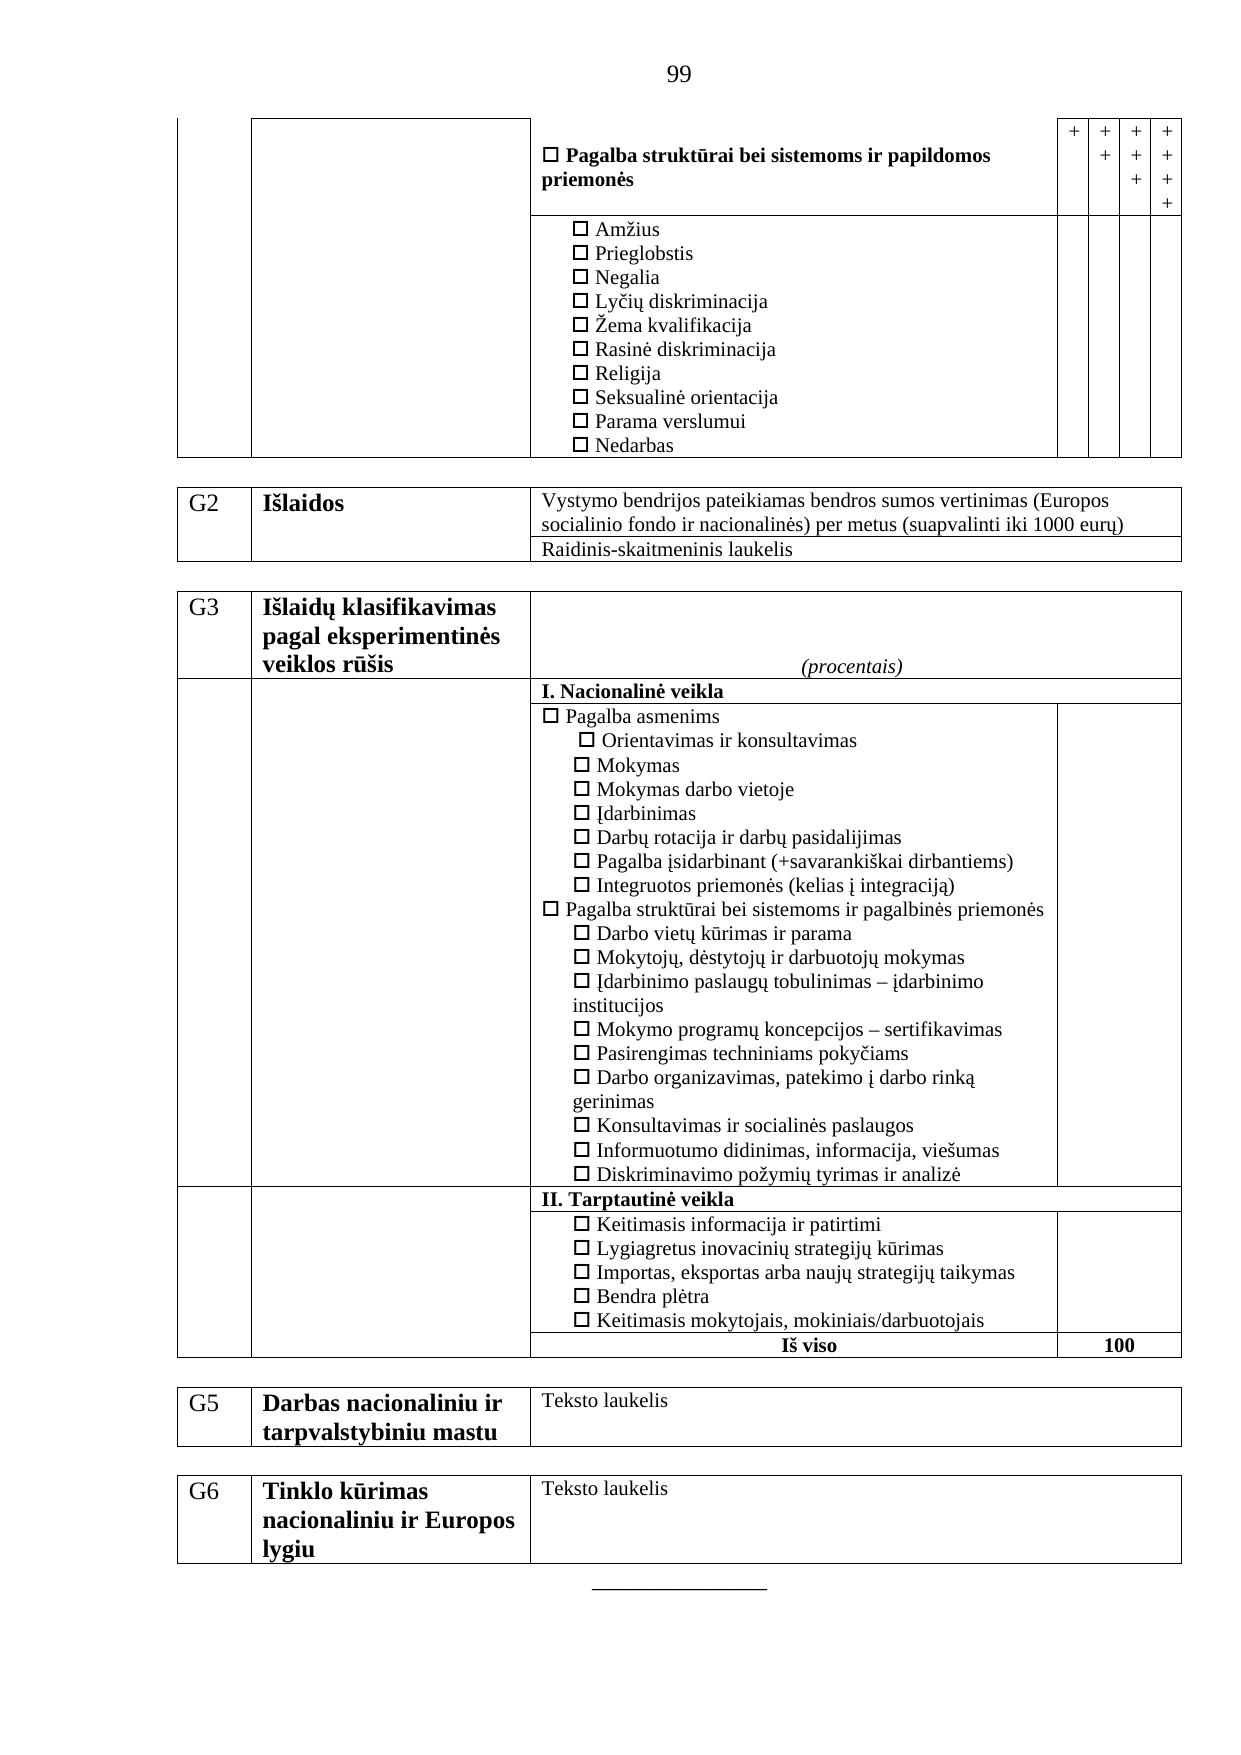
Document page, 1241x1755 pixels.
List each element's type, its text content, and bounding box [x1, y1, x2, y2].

table_cell [1057, 1187, 1181, 1211]
table_header G2 [178, 488, 251, 536]
table_cell [178, 703, 251, 728]
table_cell [531, 921, 561, 1186]
table_cell [531, 1212, 561, 1332]
table_cell [252, 1187, 530, 1211]
table_cell 100 [1058, 1333, 1181, 1357]
table_cell [1151, 216, 1181, 457]
table_cell [1089, 216, 1119, 457]
table_cell  Amžius  Prieglobstis  Negalia  Lyčių diskriminacija  Žema kvalifikacija  Rasinė diskriminacija  Religija  Seksualinė orientacija  Parama verslumui  Nedarbas [560, 216, 1057, 457]
table_cell [1058, 897, 1181, 921]
table_cell  Pagalba struktūrai bei sistemoms ir pagalbinės priemonės [531, 897, 1057, 921]
table_cell Raidinis-skaitmeninis laukelis [531, 537, 1181, 561]
table_header (procentais) [531, 592, 1181, 678]
table_cell [531, 729, 561, 897]
table_header Vystymo bendrijos pateikiamas bendros sumos vertinimas (Europos socialinio fondo ir nacionalinės) per metus (suapvalinti iki 1000 eurų) [531, 488, 1181, 536]
table_header G6 [178, 1476, 251, 1563]
table_header Išlaidos [252, 488, 530, 536]
table_cell [252, 1211, 530, 1332]
table_cell [531, 216, 560, 457]
table_cell [178, 897, 251, 921]
table_cell Iš viso [561, 1333, 1057, 1357]
table_header Teksto laukelis [531, 1476, 1181, 1563]
table_cell [252, 921, 530, 1186]
table_header G3 [178, 592, 251, 678]
table_header G5 [178, 1388, 251, 1446]
table_cell [178, 921, 251, 1186]
table_cell II. Tarptautinė veikla [531, 1187, 1057, 1211]
table_cell [1058, 1212, 1181, 1332]
table_cell [1058, 216, 1088, 457]
table_cell [252, 119, 530, 457]
table_cell [1058, 704, 1181, 728]
table_cell [1120, 216, 1150, 457]
table_cell [252, 703, 530, 728]
table_cell [178, 1187, 251, 1211]
table_cell  Darbo vietų kūrimas ir parama  Mokytojų, dėstytojų ir darbuotojų mokymas  Įdarbinimo paslaugų tobulinimas – įdarbinimo institucijos  Mokymo programų koncepcijos – sertifikavimas  Pasirengimas techniniams pokyčiams  Darbo organizavimas, patekimo į darbo rinką gerinimas  Konsultavimas ir socialinės paslaugos  Informuotumo didinimas, informacija, viešumas  Diskriminavimo požymių tyrimas ir analizė [561, 921, 1057, 1186]
table_cell [531, 1333, 561, 1357]
text ______________ [177, 1564, 1181, 1592]
table_cell ++++ [1151, 119, 1181, 215]
table_cell [178, 679, 251, 703]
table_cell [178, 536, 251, 561]
table_cell I. Nacionalinė veikla [531, 679, 1181, 703]
table_header Darbas nacionaliniu ir tarpvalstybiniu mastu [252, 1388, 530, 1446]
table_cell +++ [1120, 119, 1150, 215]
table_cell [178, 118, 251, 215]
table_cell + [1058, 119, 1088, 215]
table_cell  Orientavimas ir konsultavimas  Mokymas  Mokymas darbo vietoje  Įdarbinimas  Darbų rotacija ir darbų pasidalijimas  Pagalba įsidarbinant (+savarankiškai dirbantiems)  Integruotos priemonės (kelias į integraciją) [561, 729, 1057, 897]
table_cell [252, 897, 530, 921]
table_cell [178, 1332, 251, 1357]
table_cell [252, 679, 530, 703]
table_cell [178, 1211, 251, 1332]
table_cell [1058, 921, 1181, 1186]
table_header Išlaidų klasifikavimas pagal eksperimentinės veiklos rūšis [252, 592, 530, 678]
table_header Tinklo kūrimas nacionaliniu ir Europos lygiu [252, 1476, 530, 1563]
table_cell [178, 729, 251, 897]
table_cell  Keitimasis informacija ir patirtimi  Lygiagretus inovacinių strategijų kūrimas  Importas, eksportas arba naujų strategijų taikymas  Bendra plėtra  Keitimasis mokytojais, mokiniais/darbuotojais [561, 1212, 1057, 1332]
table_cell [1058, 729, 1181, 897]
table_cell ++ [1089, 119, 1119, 215]
table_header Teksto laukelis [531, 1388, 1181, 1446]
table_cell  Pagalba asmenims [531, 704, 1057, 728]
table_cell [252, 729, 530, 897]
table_cell [252, 536, 530, 561]
table_cell  Pagalba struktūrai bei sistemoms ir papildomos priemonės [531, 118, 1057, 215]
table_cell [178, 215, 251, 457]
table_cell [252, 1332, 530, 1357]
